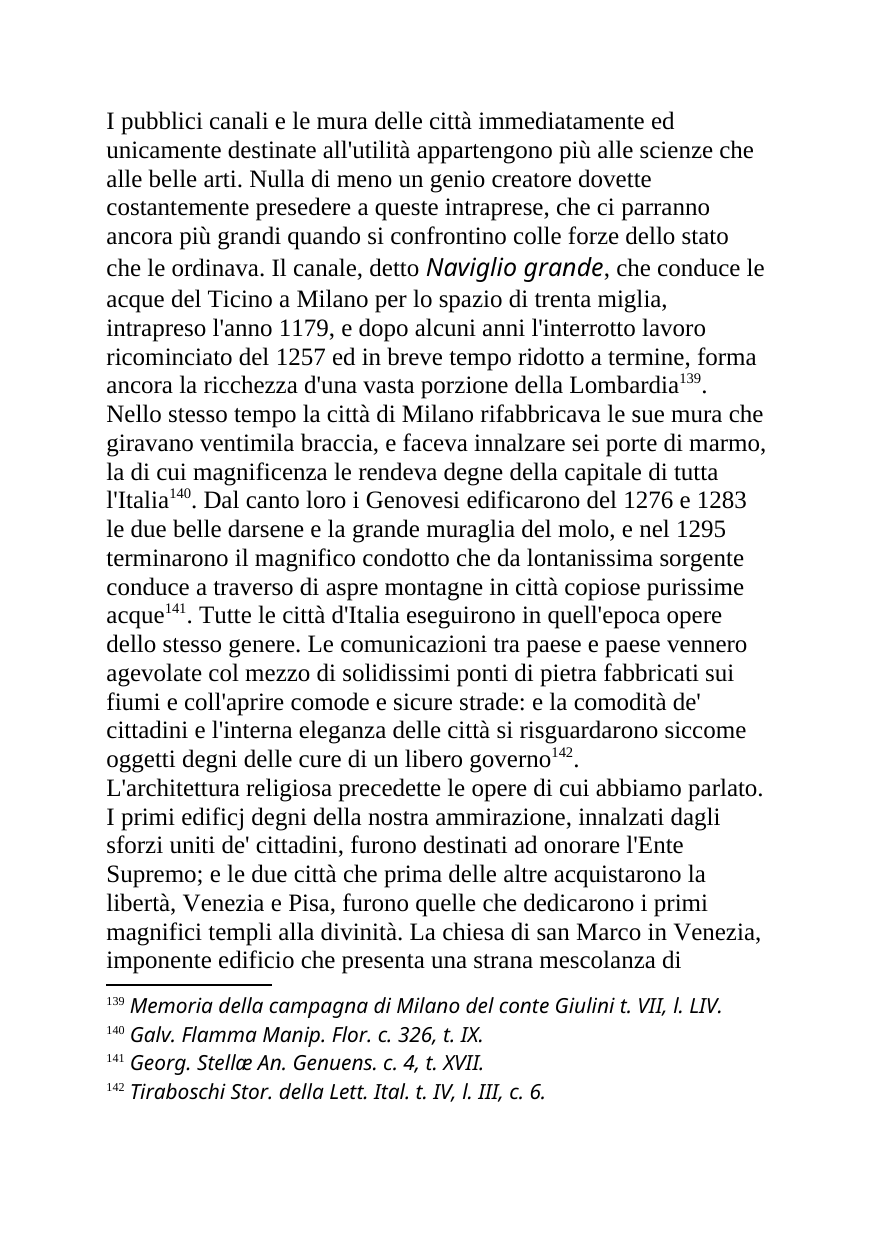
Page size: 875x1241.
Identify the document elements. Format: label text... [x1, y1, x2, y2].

text I pubblici canali e le mura delle città immediatamente ed unicamente destinate all'utilità appartengono più alle scienze che alle belle arti. Nulla di meno un genio creatore dovette costantemente presedere a queste intraprese, che ci parranno ancora più grandi quando si confrontino colle forze dello stato che le ordinava. Il canale, detto Naviglio grande, che conduce le acque del Ticino a Milano per lo spazio di trenta miglia, intrapreso l'anno 1179, e dopo alcuni anni l'interrotto lavoro ricominciato del 1257 ed in breve tempo ridotto a termine, forma ancora la ricchezza d'una vasta porzione della Lombardia. Nello stesso tempo la città di Milano rifabbricava le sue mura che giravano ventimila braccia, e faceva innalzare sei porte di marmo, la di cui magnificenza le rendeva degne della capitale di tutta l'Italia. Dal canto loro i Genovesi edificarono del 1276 e 1283 le due belle darsene e la grande muraglia del molo, e nel 1295 terminarono il magnifico condotto che da lontanissima sorgente conduce a traverso di aspre montagne in città copiose purissime acque. Tutte le città d'Italia eseguirono in quell'epoca opere dello stesso genere. Le comunicazioni tra paese e paese vennero agevolate col mezzo di solidissimi ponti di pietra fabbricati sui fiumi e coll'aprire comode e sicure strade: e la comodità de' cittadini e l'interna eleganza delle città si risguardarono siccome oggetti degni delle cure di un libero governo. [106, 106, 768, 773]
text L'architettura religiosa precedette le opere di cui abbiamo parlato. I primi edificj degni della nostra ammirazione, innalzati dagli sforzi uniti de' cittadini, furono destinati ad onorare l'Ente Supremo; e le due città che prima delle altre acquistarono la libertà, Venezia e Pisa, furono quelle che dedicarono i primi magnifici templi alla divinità. La chiesa di san Marco in Venezia, imponente edificio che presenta una strana mescolanza di [106, 773, 768, 974]
text Memoria della campagna di Milano del conte Giulini t. VII, l. LIV. [106, 991, 768, 1020]
text Georg. Stellæ An. Genuens. c. 4, t. XVII. [106, 1048, 768, 1077]
text Galv. Flamma Manip. Flor. c. 326, t. IX. [106, 1020, 768, 1048]
text Tiraboschi Stor. della Lett. Ital. t. IV, l. III, c. 6. [106, 1077, 768, 1105]
